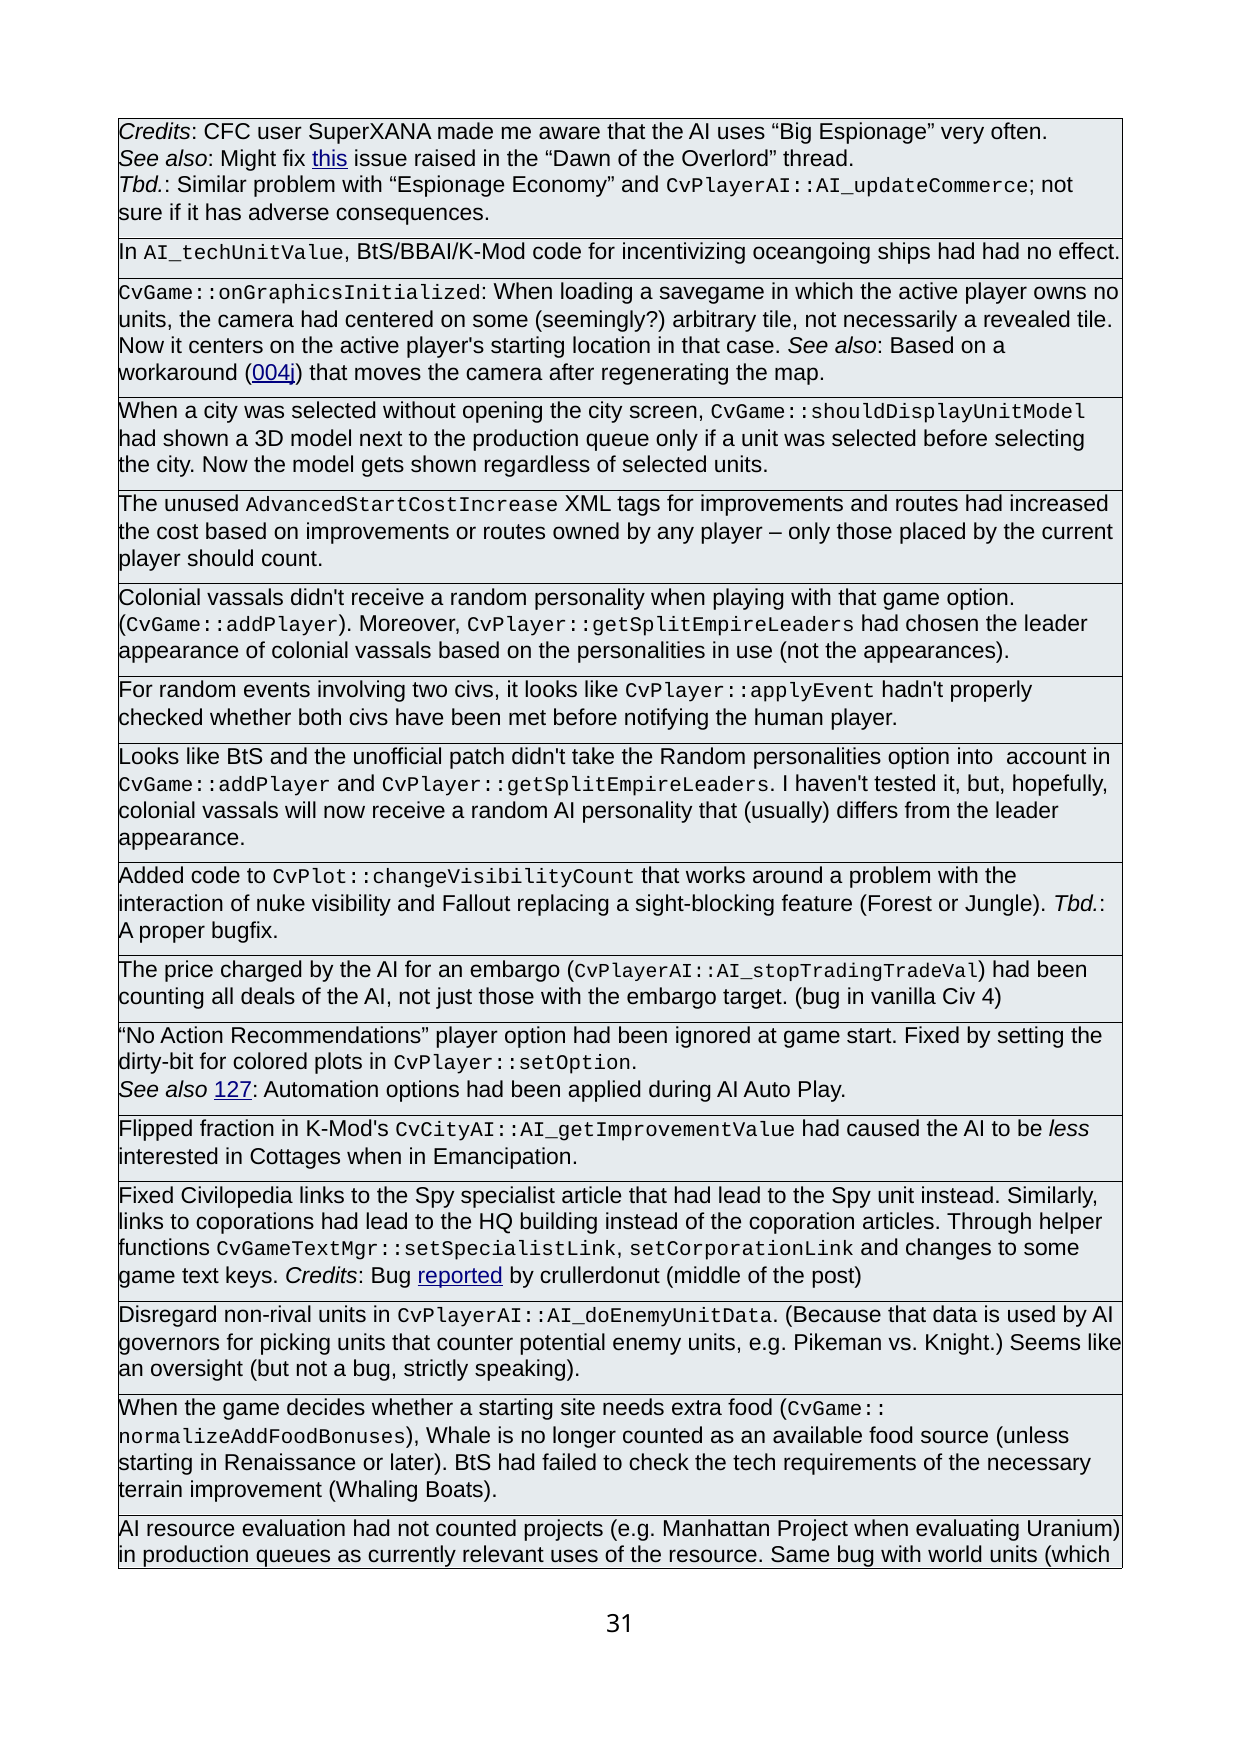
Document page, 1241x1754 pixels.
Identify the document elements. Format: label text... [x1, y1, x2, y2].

table_cell When the game decides whether a starting site needs extra food (CvGame:: normalizeAddFoodBonuses), Whale is no longer counted as an available food source (unless starting in Renaissance or later). BtS had failed to check the tech requirements of the necessary terrain improvement (Whaling Boats). [119, 1395, 1122, 1514]
table_cell Fixed Civilopedia links to the Spy specialist article that had lead to the Spy unit instead. Similarly, links to coporations had lead to the HQ building instead of the coporation articles. Through helper functions CvGameTextMgr::setSpecialistLink, setCorporationLink and changes to some game text keys. Credits: Bug reported by crullerdonut (middle of the post) [119, 1182, 1122, 1301]
table_cell CvGame::onGraphicsInitialized: When loading a savegame in which the active player owns no units, the camera had centered on some (seemingly?) arbitrary tile, not necessarily a revealed tile. Now it centers on the active player's starting location in that case. See also: Based on a workaround (004j) that moves the camera after regenerating the map. [119, 279, 1122, 397]
table_cell The price charged by the AI for an embargo (CvPlayerAI::AI_stopTradingTradeVal) had been counting all deals of the AI, not just those with the embargo target. (bug in vanilla Civ 4) [119, 956, 1122, 1022]
table_cell When a city was selected without opening the city screen, CvGame::shouldDisplayUnitModel had shown a 3D model next to the production queue only if a unit was selected before selecting the city. Now the model gets shown regardless of selected units. [119, 398, 1122, 490]
table_cell Looks like BtS and the unofficial patch didn't take the Random personalities option into account in CvGame::addPlayer and CvPlayer::getSplitEmpireLeaders. I haven't tested it, but, hopefully, colonial vassals will now receive a random AI personality that (usually) differs from the leader appearance. [119, 744, 1122, 862]
table_cell Flipped fraction in K-Mod's CvCityAI::AI_getImprovementValue had caused the AI to be less interested in Cottages when in Emancipation. [119, 1116, 1122, 1181]
table_cell AI resource evaluation had not counted projects (e.g. Manhattan Project when evaluating Uranium) in production queues as currently relevant uses of the resource. Same bug with world units (which [119, 1516, 1122, 1567]
table_cell “No Action Recommendations” player option had been ignored at game start. Fixed by setting the dirty-bit for colored plots in CvPlayer::setOption. See also 127: Automation options had been applied during AI Auto Play. [119, 1023, 1122, 1115]
table_cell The unused AdvancedStartCostIncrease XML tags for improvements and routes had increased the cost based on improvements or routes owned by any player – only those placed by the current player should count. [119, 491, 1122, 583]
table_cell In AI_techUnitValue, BtS/BBAI/K-Mod code for incentivizing oceangoing ships had had no effect. [119, 239, 1122, 278]
table_cell Colonial vassals didn't receive a random personality when playing with that game option. (CvGame::addPlayer). Moreover, CvPlayer::getSplitEmpireLeaders had chosen the leader appearance of colonial vassals based on the personalities in use (not the appearances). [119, 584, 1122, 676]
table_cell For random events involving two civs, it looks like CvPlayer::applyEvent hadn't properly checked whether both civs have been met before notifying the human player. [119, 677, 1122, 743]
table_cell Disregard non-rival units in CvPlayerAI::AI_doEnemyUnitData. (Because that data is used by AI governors for picking units that counter potential enemy units, e.g. Pikeman vs. Knight.) Seems like an oversight (but not a bug, strictly speaking). [119, 1302, 1122, 1394]
table_cell Added code to CvPlot::changeVisibilityCount that works around a problem with the interaction of nuke visibility and Fallout replacing a sight-blocking feature (Forest or Jungle). Tbd.: A proper bugfix. [119, 863, 1122, 955]
table_cell Credits: CFC user SuperXANA made me aware that the AI uses “Big Espionage” very often. See also: Might fix this issue raised in the “Dawn of the Overlord” thread. Tbd.: Similar problem with “Espionage Economy” and CvPlayerAI::AI_updateCommerce; not sure if it has adverse consequences. [119, 119, 1122, 237]
